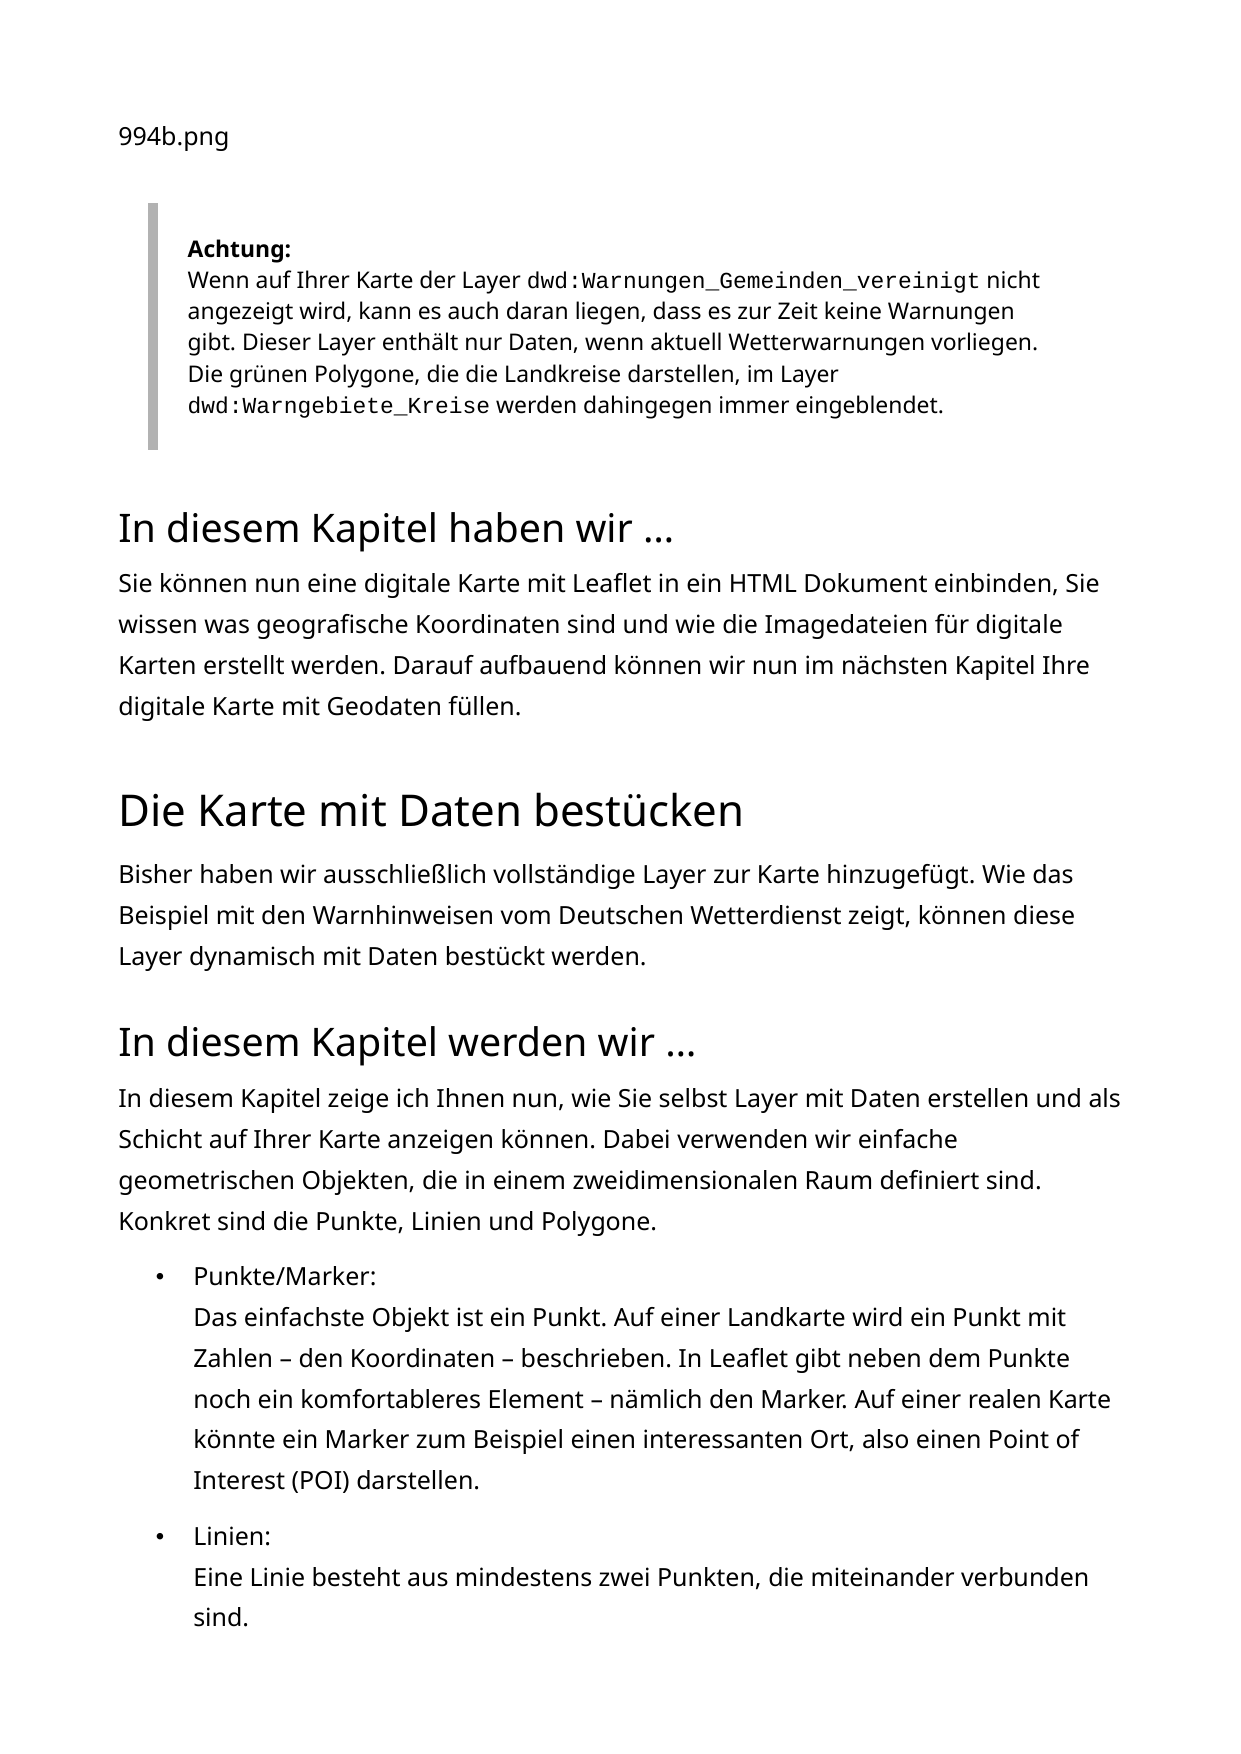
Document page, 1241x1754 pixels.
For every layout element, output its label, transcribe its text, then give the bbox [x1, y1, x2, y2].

text Bisher haben wir ausschließlich vollständige Layer zur Karte hinzugefügt. Wie das Beispiel mit den Warnhinweisen vom Deutschen Wetterdienst zeigt, können diese Layer dynamisch mit Daten bestückt werden. [118, 857, 1122, 972]
subtitle In diesem Kapitel werden wir … [118, 1015, 1122, 1068]
text Achtung: Wenn auf Ihrer Karte der Layer dwd:Warnungen_Gemeinden_vereinigt nicht angezeigt wird, kann es auch daran liegen, dass es zur Zeit keine Warnungen gibt. Dieser Layer enthält nur Daten, wenn aktuell Wetterwarnungen vorliegen. Die grünen Polygone, die die Landkreise darstellen, im Layer dwd:Warngebiete_Kreise werden dahingegen immer eingeblendet. [158, 203, 1093, 450]
text 994b.png [118, 118, 1122, 152]
text In diesem Kapitel zeige ich Ihnen nun, wie Sie selbst Layer mit Daten erstellen und als Schicht auf Ihrer Karte anzeigen können. Dabei verwenden wir einfache geometrischen Objekten, die in einem zweidimensionalen Raum definiert sind. Konkret sind die Punkte, Linien und Polygone. [118, 1081, 1122, 1237]
text Sie können nun eine digitale Karte mit Leaflet in ein HTML Dokument einbinden, Sie wissen was geografische Koordinaten sind und wie die Imagedateien für digitale Karten erstellt werden. Darauf aufbauend können wir nun im nächsten Kapitel Ihre digitale Karte mit Geodaten füllen. [118, 566, 1122, 723]
list Linien: Eine Linie besteht aus mindestens zwei Punkten, die miteinander verbunden sind. [156, 1518, 1122, 1634]
subtitle In diesem Kapitel haben wir … [118, 500, 1122, 554]
subtitle Die Karte mit Daten bestücken [118, 779, 1122, 839]
list Punkte/Marker: Das einfachste Objekt ist ein Punkt. Auf einer Landkarte wird ein Punkt mit Zahlen – den Koordinaten – beschrieben. In Leaflet gibt neben dem Punkte noch ein komfortableres Element – nämlich den Marker. Auf einer realen Karte könnte ein Marker zum Beispiel einen interessanten Ort, also einen Point of Interest (POI) darstellen. [156, 1259, 1122, 1497]
